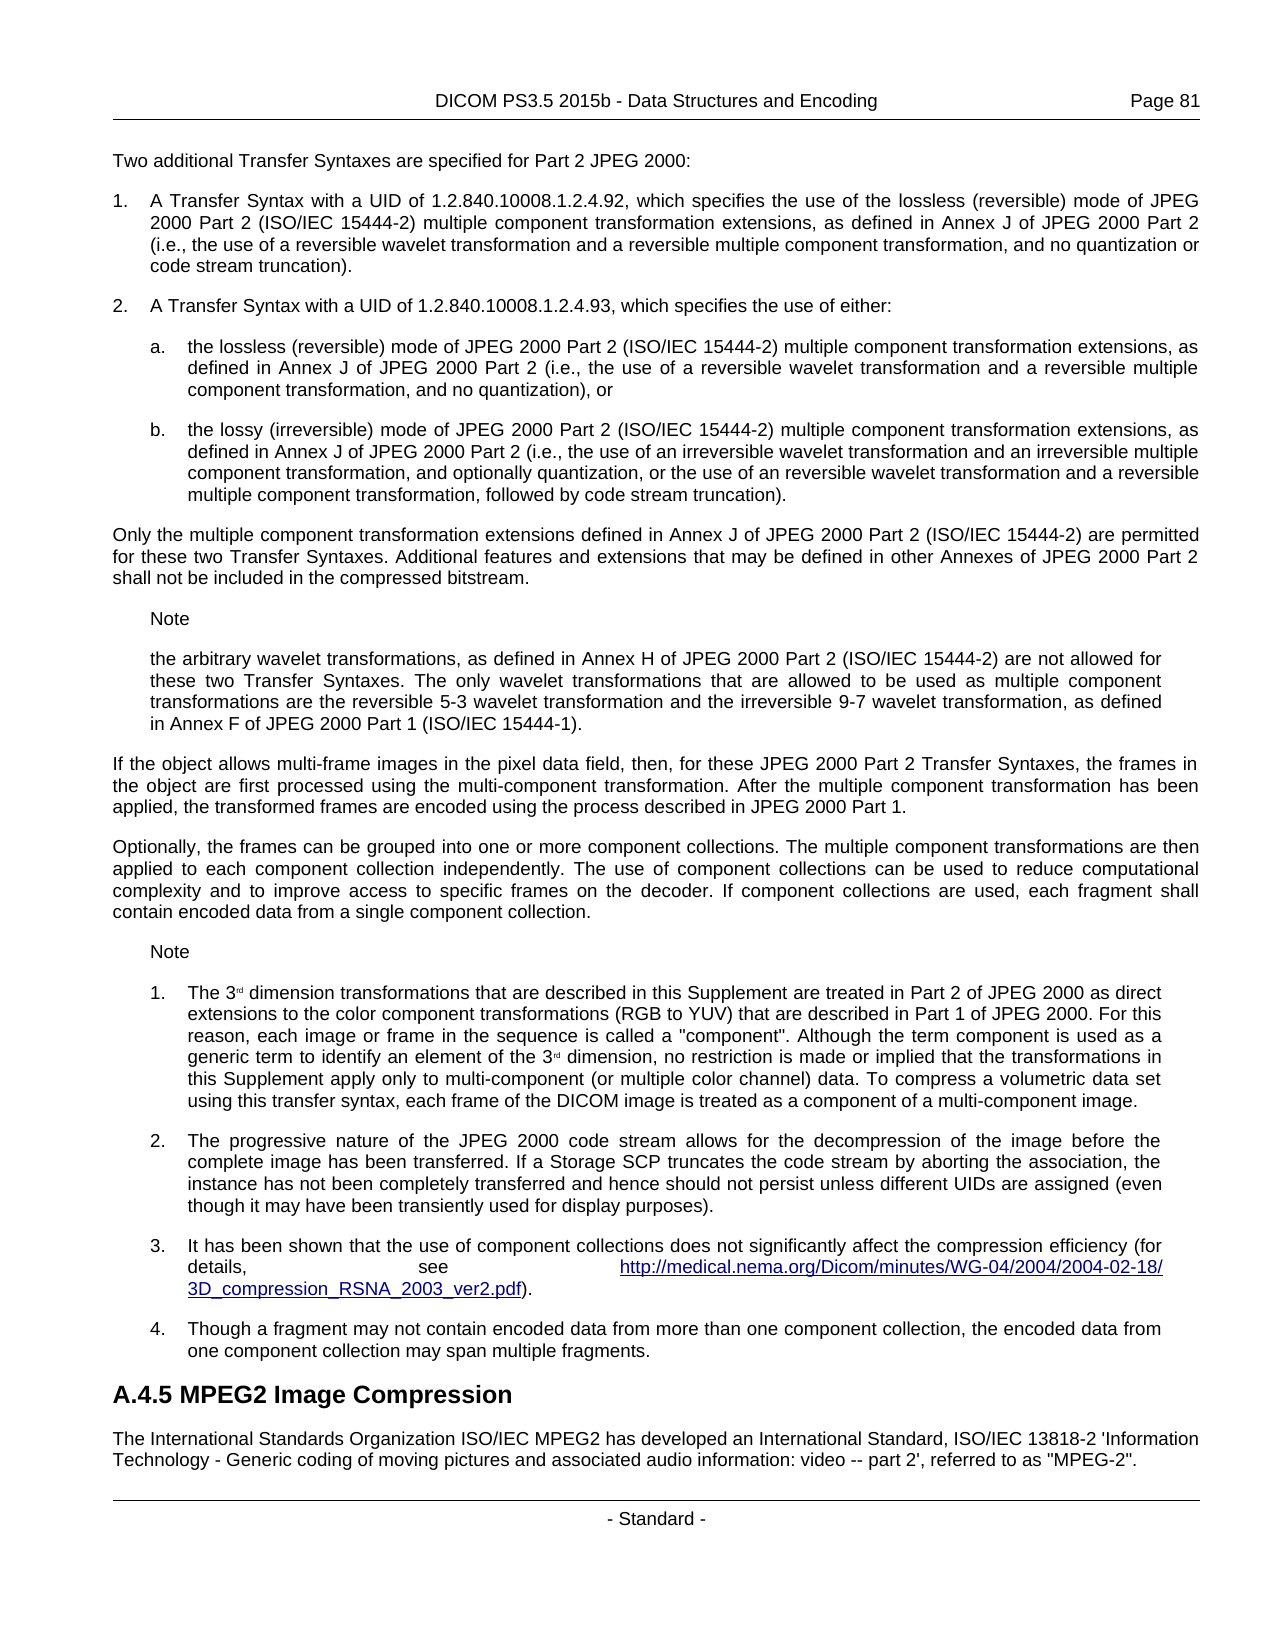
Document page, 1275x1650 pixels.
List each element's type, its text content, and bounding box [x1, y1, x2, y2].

list A Transfer Syntax with a UID of 1.2.840.10008.1.2.4.93, which specifies the use of either: [112, 295, 1200, 317]
text Note [150, 607, 1162, 629]
text The International Standards Organization ISO/IEC MPEG2 has developed an International Standard, ISO/IEC 13818-2 'Information Technology - Generic coding of moving pictures and associated audio information: video -- part 2', referred to as "MPEG-2". [112, 1427, 1200, 1471]
list the lossy (irreversible) mode of JPEG 2000 Part 2 (ISO/IEC 15444-2) multiple component transformation extensions, as defined in Annex J of JPEG 2000 Part 2 (i.e., the use of an irreversible wavelet transformation and an irreversible multiple component transformation, and optionally quantization, or the use of an reversible wavelet transformation and a reversible multiple component transformation, followed by code stream truncation). [150, 419, 1200, 505]
text If the object allows multi-frame images in the pixel data field, then, for these JPEG 2000 Part 2 Transfer Syntaxes, the frames in the object are first processed using the multi-component transformation. After the multiple component transformation has been applied, the transformed frames are encoded using the process described in JPEG 2000 Part 1. [112, 753, 1200, 817]
list the lossless (reversible) mode of JPEG 2000 Part 2 (ISO/IEC 15444-2) multiple component transformation extensions, as defined in Annex J of JPEG 2000 Part 2 (i.e., the use of a reversible wavelet transformation and a reversible multiple component transformation, and no quantization), or [150, 336, 1200, 400]
text Only the multiple component transformation extensions defined in Annex J of JPEG 2000 Part 2 (ISO/IEC 15444-2) are permitted for these two Transfer Syntaxes. Additional features and extensions that may be defined in other Annexes of JPEG 2000 Part 2 shall not be included in the compressed bitstream. [112, 524, 1200, 589]
text Note [150, 941, 1162, 963]
list A Transfer Syntax with a UID of 1.2.840.10008.1.2.4.92, which specifies the use of the lossless (reversible) mode of JPEG 2000 Part 2 (ISO/IEC 15444-2) multiple component transformation extensions, as defined in Annex J of JPEG 2000 Part 2 (i.e., the use of a reversible wavelet transformation and a reversible multiple component transformation, and no quantization or code stream truncation). [112, 190, 1200, 277]
list Though a fragment may not contain encoded data from more than one component collection, the encoded data from one component collection may span multiple fragments. [150, 1318, 1162, 1361]
text Optionally, the frames can be grouped into one or more component collections. The multiple component transformations are then applied to each component collection independently. The use of component collections can be used to reduce computational complexity and to improve access to specific frames on the decoder. If component collections are used, each fragment shall contain encoded data from a single component collection. [112, 836, 1200, 922]
text the arbitrary wavelet transformations, as defined in Annex H of JPEG 2000 Part 2 (ISO/IEC 15444-2) are not allowed for these two Transfer Syntaxes. The only wavelet transformations that are allowed to be used as multiple component transformations are the reversible 5-3 wavelet transformation and the irreversible 9-7 wavelet transformation, as defined in Annex F of JPEG 2000 Part 1 (ISO/IEC 15444-1). [150, 648, 1162, 734]
text A.4.5 MPEG2 Image Compression [112, 1380, 1200, 1409]
list It has been shown that the use of component collections does not significantly affect the compression efficiency (for details, see http://​medical.nema.org/​Dicom/​minutes/​WG-04/​2004/​2004-02-18/​3D_compression_RSNA_2003_ver2.pdf). [150, 1235, 1162, 1299]
list The progressive nature of the JPEG 2000 code stream allows for the decompression of the image before the complete image has been transferred. If a Storage SCP truncates the code stream by aborting the association, the instance has not been completely transferred and hence should not persist unless different UIDs are assigned (even though it may have been transiently used for display purposes). [150, 1130, 1162, 1216]
list The 3rd dimension transformations that are described in this Supplement are treated in Part 2 of JPEG 2000 as direct extensions to the color component transformations (RGB to YUV) that are described in Part 1 of JPEG 2000. For this reason, each image or frame in the sequence is called a "component". Although the term component is used as a generic term to identify an element of the 3rd dimension, no restriction is made or implied that the transformations in this Supplement apply only to multi-component (or multiple color channel) data. To compress a volumetric data set using this transfer syntax, each frame of the DICOM image is treated as a component of a multi-component image. [150, 982, 1162, 1111]
text Two additional Transfer Syntaxes are specified for Part 2 JPEG 2000: [112, 150, 1200, 172]
